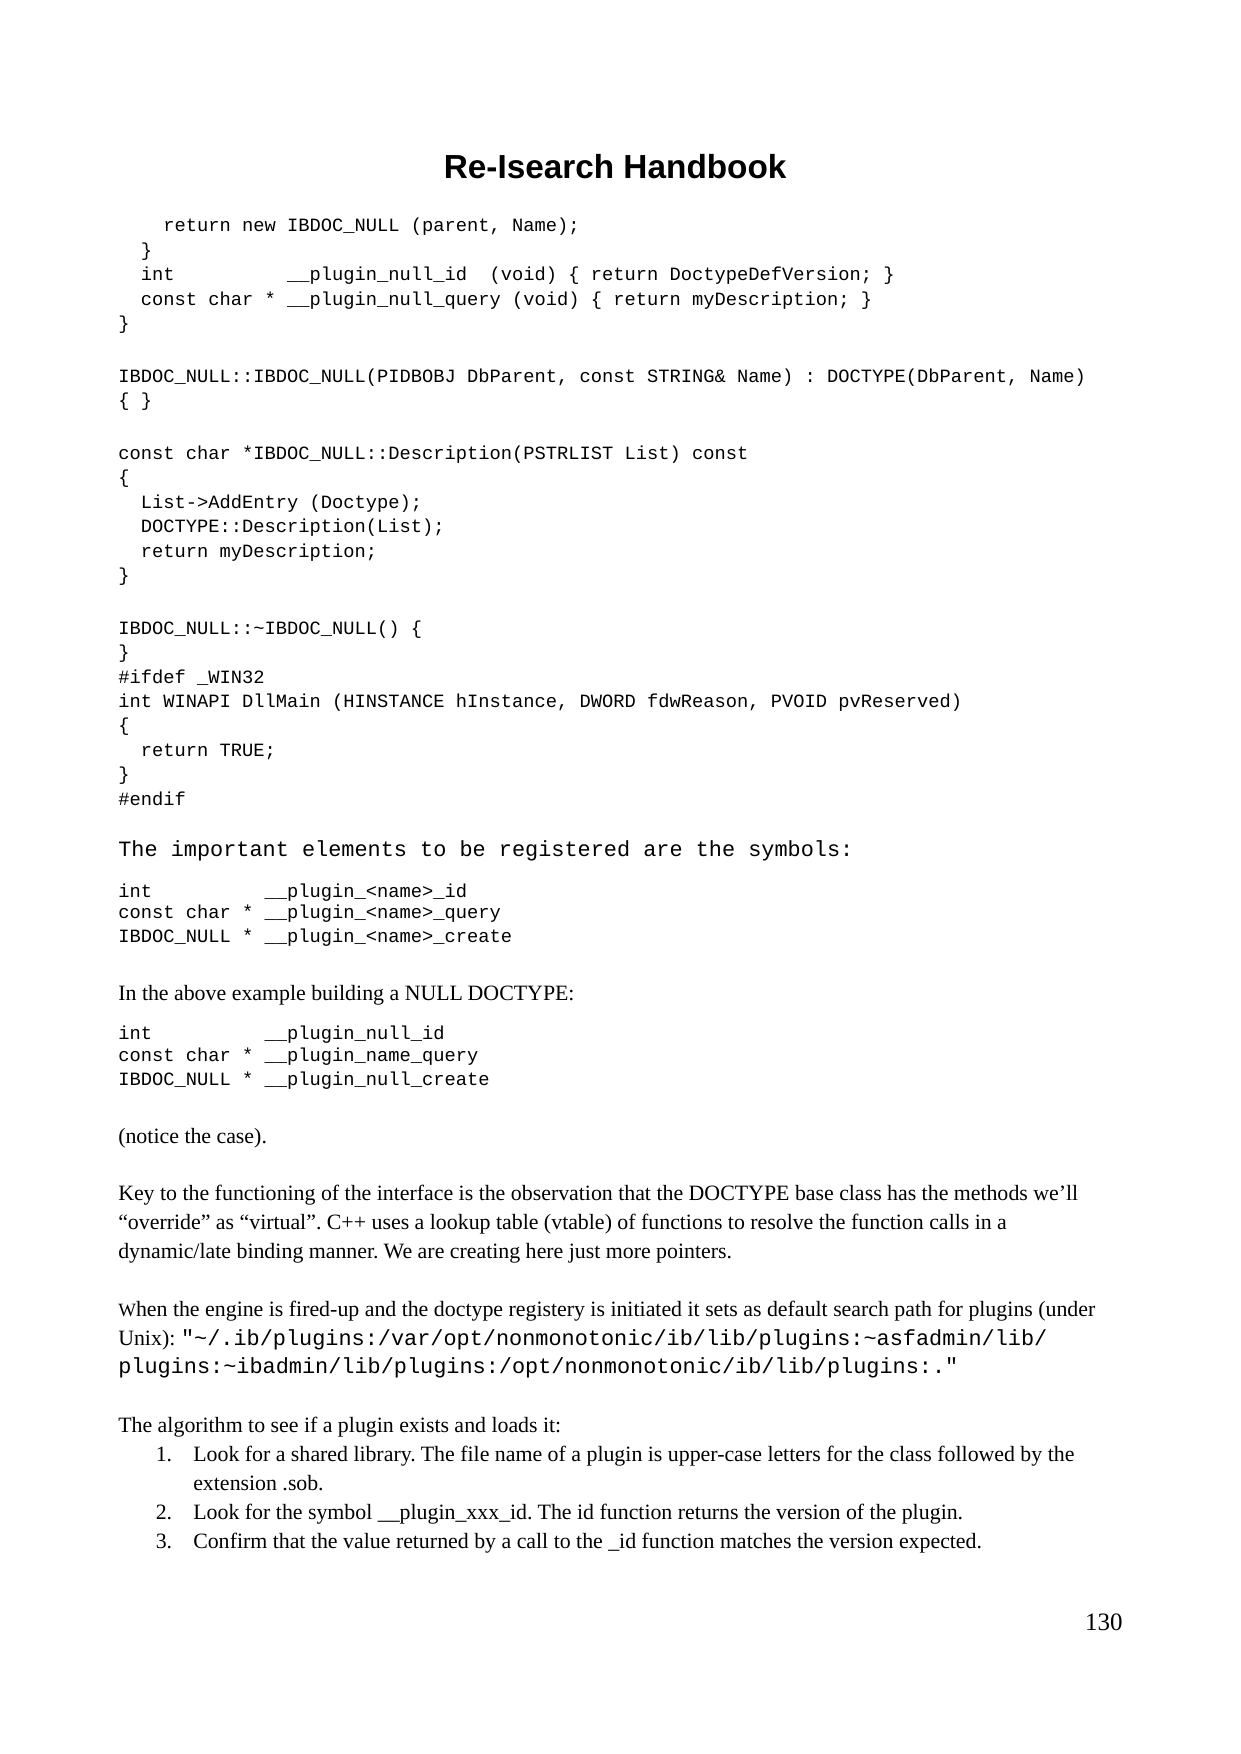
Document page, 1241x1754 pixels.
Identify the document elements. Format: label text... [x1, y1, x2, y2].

text In the above example building a NULL DOCTYPE: [118, 980, 1122, 1005]
text return TRUE; [118, 741, 1122, 762]
text int __plugin_null_id [118, 1024, 1122, 1045]
text const char * __plugin_null_query (void) { return myDescription; } [118, 289, 1122, 311]
text int __plugin_<name>_id [118, 882, 1122, 903]
text const char * __plugin_<name>_query [118, 903, 1122, 924]
text } [118, 314, 1122, 335]
text int __plugin_null_id (void) { return DoctypeDefVersion; } [118, 265, 1122, 286]
text #endif [118, 789, 1122, 811]
text IBDOC_NULL::~IBDOC_NULL() { [118, 619, 1122, 640]
text Key to the functioning of the interface is the observation that the DOCTYPE base class has the methods we’ll “override” as “virtual”. C++ uses a lookup table (vtable) of functions to resolve the function calls in a dynamic/late binding manner. We are creating here just more pointers. [118, 1180, 1122, 1263]
text When the engine is fired-up and the doctype registery is initiated it sets as default search path for plugins (under Unix): "~/.ib/plugins:/var/opt/nonmonotonic/ib/lib/plugins:~asfadmin/lib/plugins:~ibadmin/lib/plugins:/opt/nonmonotonic/ib/lib/plugins:." [118, 1296, 1122, 1380]
text DOCTYPE::Description(List); [118, 517, 1122, 538]
text IBDOC_NULL::IBDOC_NULL(PIDBOBJ DbParent, const STRING& Name) : DOCTYPE(DbParent, Name) { } [118, 367, 1122, 412]
text IBDOC_NULL * __plugin_null_create [118, 1070, 1122, 1091]
text } [118, 643, 1122, 664]
list Look for the symbol __plugin_xxx_id. The id function returns the version of the plugin. [156, 1499, 1122, 1524]
text const char *IBDOC_NULL::Description(PSTRLIST List) const [118, 444, 1122, 465]
text } [118, 241, 1122, 262]
text } [118, 566, 1122, 587]
text The important elements to be registered are the symbols: [118, 838, 1122, 863]
text int WINAPI DllMain (HINSTANCE hInstance, DWORD fdwReason, PVOID pvReserved) [118, 692, 1122, 713]
text (notice the case). [118, 1123, 1122, 1148]
text List->AddEntry (Doctype); [118, 493, 1122, 514]
list Look for a shared library. The file name of a plugin is upper-case letters for the class followed by the extension .sob. [156, 1441, 1122, 1495]
text return myDescription; [118, 541, 1122, 563]
list Confirm that the value returned by a call to the _id function matches the version expected. [156, 1528, 1122, 1553]
text { [118, 716, 1122, 737]
text { [118, 468, 1122, 489]
text return new IBDOC_NULL (parent, Name); [118, 216, 1122, 237]
text } [118, 765, 1122, 786]
text #ifdef _WIN32 [118, 667, 1122, 689]
text The algorithm to see if a plugin exists and loads it: [118, 1412, 1122, 1437]
text const char * __plugin_name_query [118, 1045, 1122, 1067]
text IBDOC_NULL * __plugin_<name>_create [118, 927, 1122, 948]
